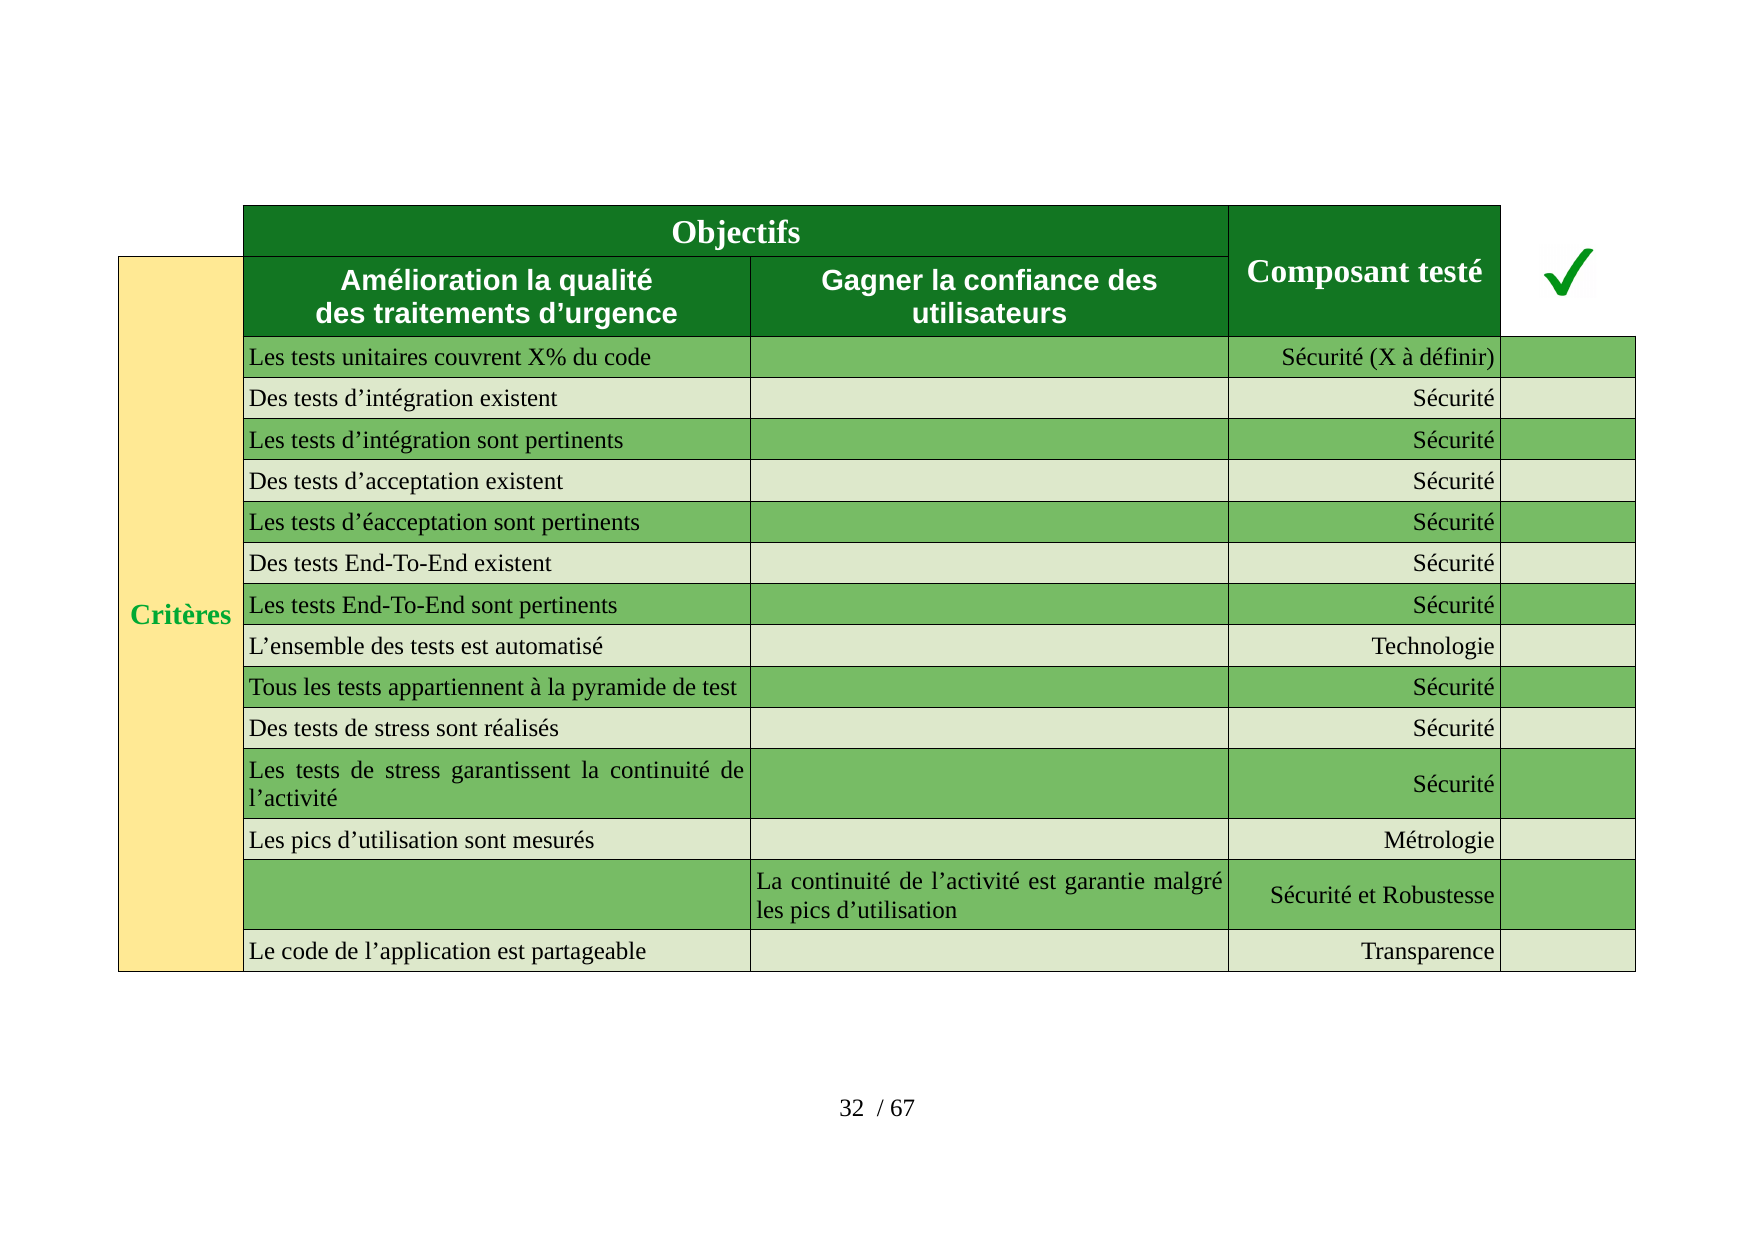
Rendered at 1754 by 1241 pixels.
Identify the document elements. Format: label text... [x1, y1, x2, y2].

table_cell Sécurité [1229, 667, 1500, 707]
table_cell Tous les tests appartiennent à la pyramide de test [244, 667, 750, 707]
table_cell Les tests d’éacceptation sont pertinents [244, 502, 750, 542]
table_cell [1501, 625, 1635, 666]
table_cell [1501, 502, 1635, 542]
table_cell [751, 749, 1228, 818]
table_cell Sécurité [1229, 502, 1500, 542]
table_cell [751, 502, 1228, 542]
table_cell Sécurité et Robustesse [1229, 860, 1500, 929]
picture [1539, 244, 1597, 298]
table_cell Des tests End-To-End existent [244, 543, 750, 583]
table_cell L’ensemble des tests est automatisé [244, 625, 750, 666]
table_header Objectifs [244, 206, 1228, 256]
table_cell Gagner la confiance des utilisateurs [751, 257, 1228, 336]
table_cell Les pics d’utilisation sont mesurés [244, 819, 750, 859]
table_cell [751, 543, 1228, 583]
table_cell Le code de l’application est partageable [244, 930, 750, 971]
table_cell Sécurité [1229, 749, 1500, 818]
table_cell Technologie [1229, 625, 1500, 666]
table_cell [1501, 460, 1635, 501]
table_cell Les tests unitaires couvrent X% du code [244, 337, 750, 377]
table_cell Les tests d’intégration sont pertinents [244, 419, 750, 459]
table_cell La continuité de l’activité est garantie malgré les pics d’utilisation [751, 860, 1228, 929]
table_header [1501, 205, 1636, 336]
table_header [118, 205, 243, 256]
table_cell Sécurité [1229, 584, 1500, 624]
table_cell Transparence [1229, 930, 1500, 971]
table_cell [1501, 749, 1635, 818]
table_cell Des tests d’intégration existent [244, 378, 750, 418]
table_cell Métrologie [1229, 819, 1500, 859]
table_cell [751, 378, 1228, 418]
table_cell Sécurité [1229, 378, 1500, 418]
table_cell [1501, 930, 1635, 971]
table_cell Des tests d’acceptation existent [244, 460, 750, 501]
table_cell [1501, 708, 1635, 748]
table_cell Les tests End-To-End sont pertinents [244, 584, 750, 624]
table_cell Sécurité [1229, 708, 1500, 748]
table_cell [1501, 667, 1635, 707]
table_cell [751, 667, 1228, 707]
table_cell [1501, 419, 1635, 459]
table_cell [751, 584, 1228, 624]
table_cell [1501, 378, 1635, 418]
table_cell Sécurité [1229, 460, 1500, 501]
table_cell [1501, 543, 1635, 583]
table_cell [1501, 584, 1635, 624]
table_cell Sécurité [1229, 419, 1500, 459]
table_cell Critères [119, 257, 243, 971]
table_cell Des tests de stress sont réalisés [244, 708, 750, 748]
table_cell Amélioration la qualité des traitements d’urgence [244, 257, 750, 336]
table_cell [751, 460, 1228, 501]
table_cell [751, 625, 1228, 666]
table_cell [751, 819, 1228, 859]
table_cell [1501, 860, 1635, 929]
table_cell [1501, 819, 1635, 859]
table_cell Les tests de stress garantissent la continuité de l’activité [244, 749, 750, 818]
table_cell [751, 708, 1228, 748]
table_cell [244, 860, 750, 929]
table_cell [751, 930, 1228, 971]
table_header Composant testé [1229, 206, 1500, 336]
table_cell Sécurité (X à définir) [1229, 337, 1500, 377]
table_cell [751, 419, 1228, 459]
table_cell [1501, 337, 1635, 377]
table_cell Sécurité [1229, 543, 1500, 583]
table_cell [751, 337, 1228, 377]
